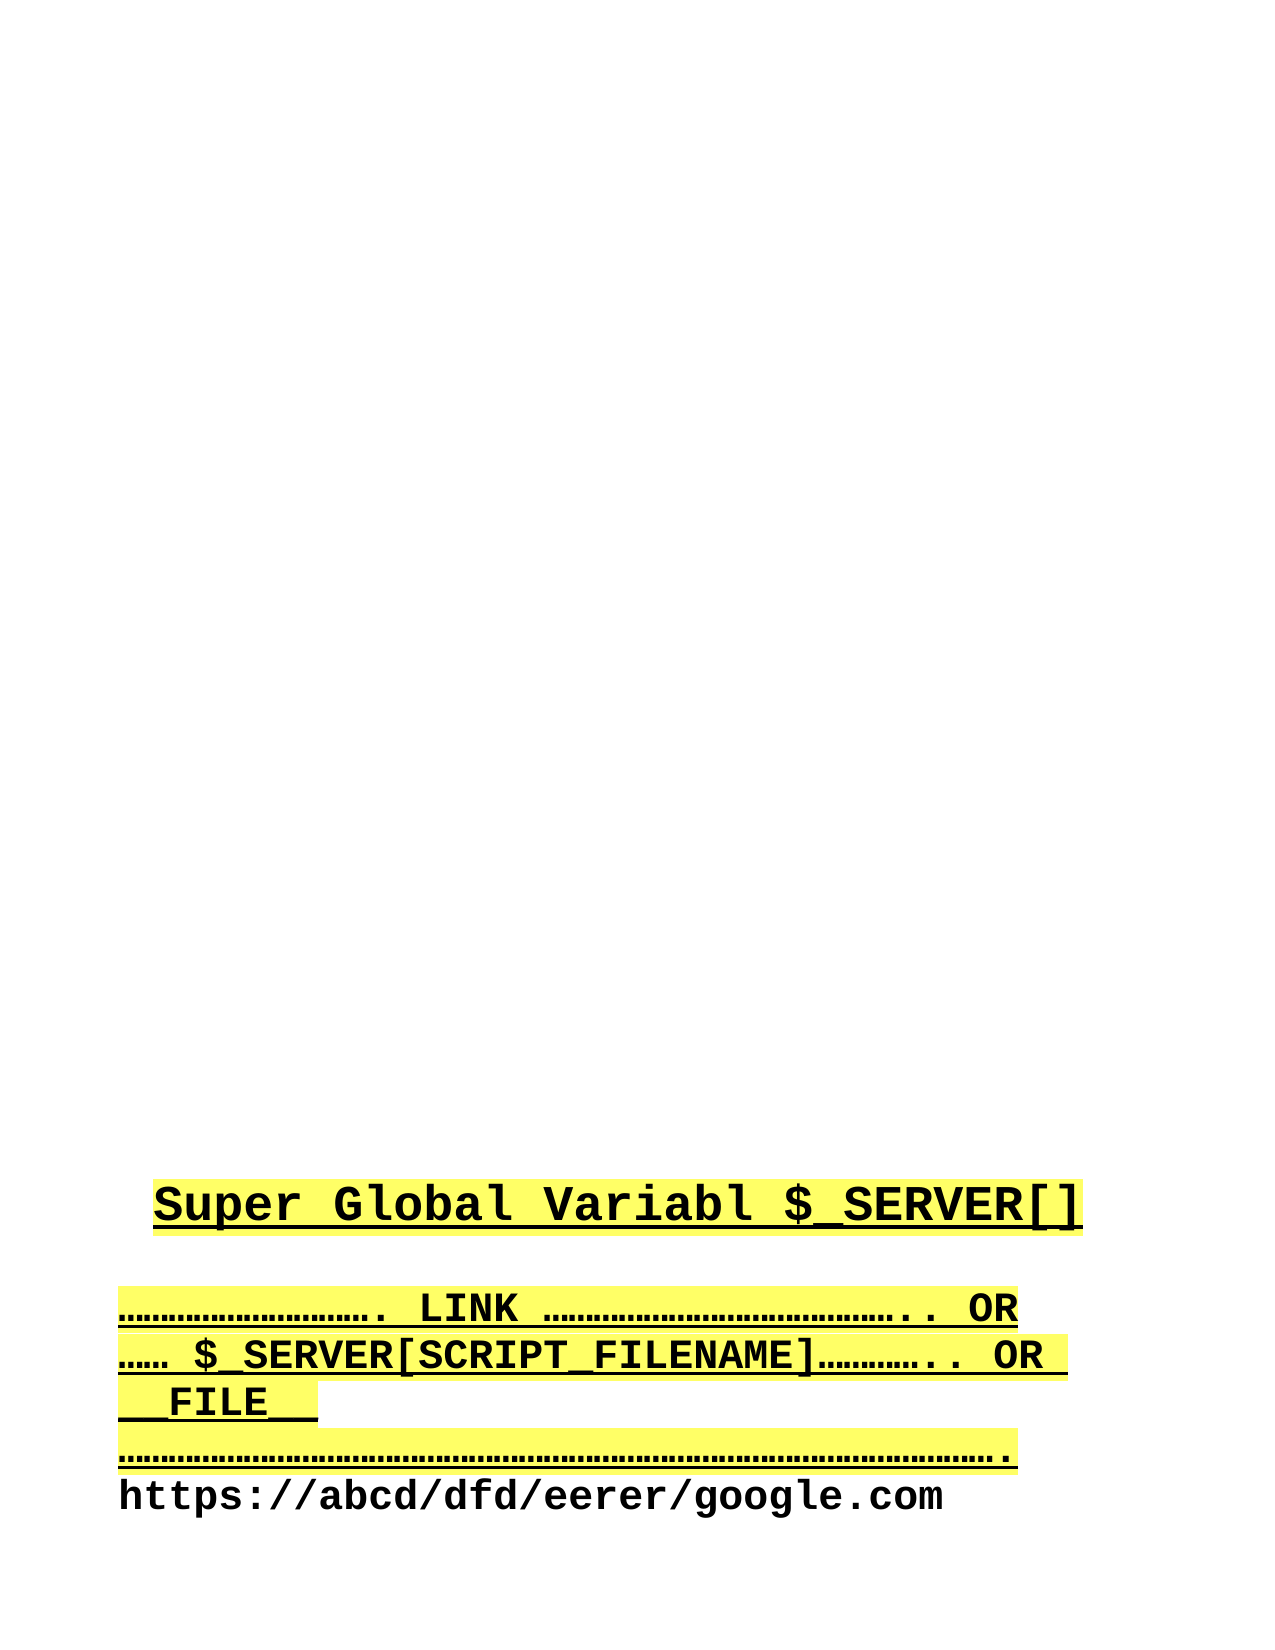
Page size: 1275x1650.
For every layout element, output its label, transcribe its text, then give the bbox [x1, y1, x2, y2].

text https://abcd/dfd/eerer/google.com [118, 1475, 1157, 1522]
text Super Global Variabl $_SERVER[] [118, 1172, 1157, 1238]
text ……………………………………………………………………………………………. [118, 1428, 1157, 1475]
text …… $_SERVER[SCRIPT_FILENAME]………….. OR __FILE__ [118, 1333, 1157, 1428]
text …………………………. LINK …………………………………….. OR [118, 1286, 1157, 1333]
